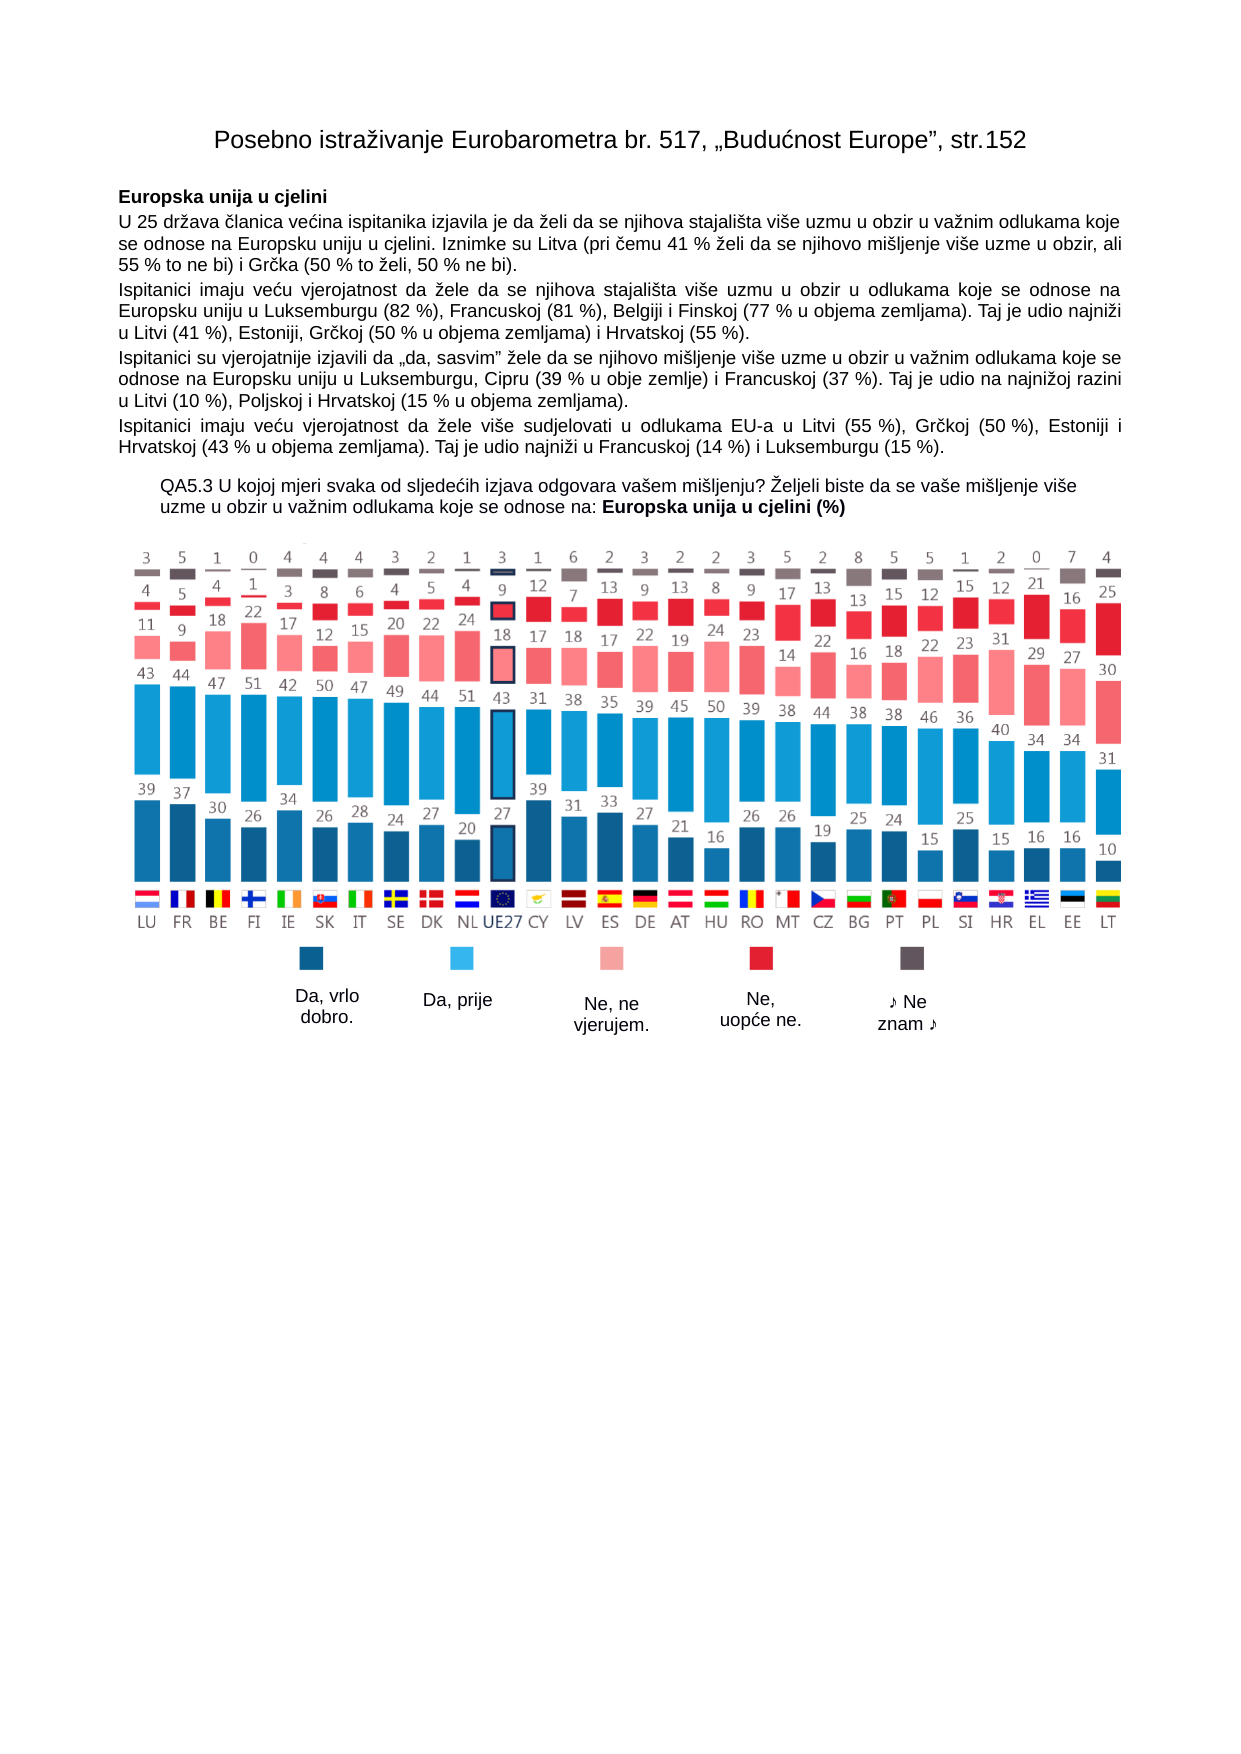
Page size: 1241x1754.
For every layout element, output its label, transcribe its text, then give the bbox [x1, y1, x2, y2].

text Ispitanici imaju veću vjerojatnost da žele više sudjelovati u odlukama EU-a u Litvi (55 %), Grčkoj (50 %), Estoniji i Hrvatskoj (43 % u objema zemljama). Taj je udio najniži u Francuskoj (14 %) i Luksemburgu (15 %). [118, 414, 1122, 458]
text U 25 država članica većina ispitanika izjavila je da želi da se njihova stajališta više uzmu u obzir u važnim odlukama koje se odnose na Europsku uniju u cjelini. Iznimke su Litva (pri čemu 41 % želi da se njihovo mišljenje više uzme u obzir, ali 55 % to ne bi) i Grčka (50 % to želi, 50 % ne bi). [118, 211, 1122, 276]
text Ispitanici imaju veću vjerojatnost da žele da se njihova stajališta više uzmu u obzir u odlukama koje se odnose na Europsku uniju u Luksemburgu (82 %), Francuskoj (81 %), Belgiji i Finskoj (77 % u objema zemljama). Taj je udio najniži u Litvi (41 %), Estoniji, Grčkoj (50 % u objema zemljama) i Hrvatskoj (55 %). [118, 279, 1122, 343]
text Ispitanici su vjerojatnije izjavili da „da, sasvim” žele da se njihovo mišljenje više uzme u obzir u važnim odlukama koje se odnose na Europsku uniju u Luksemburgu, Cipru (39 % u obje zemlje) i Francuskoj (37 %). Taj je udio na najnižoj razini u Litvi (10 %), Poljskoj i Hrvatskoj (15 % u objema zemljama). [118, 347, 1122, 411]
text Europska unija u cjelini [118, 186, 1122, 208]
picture [123, 543, 1135, 975]
